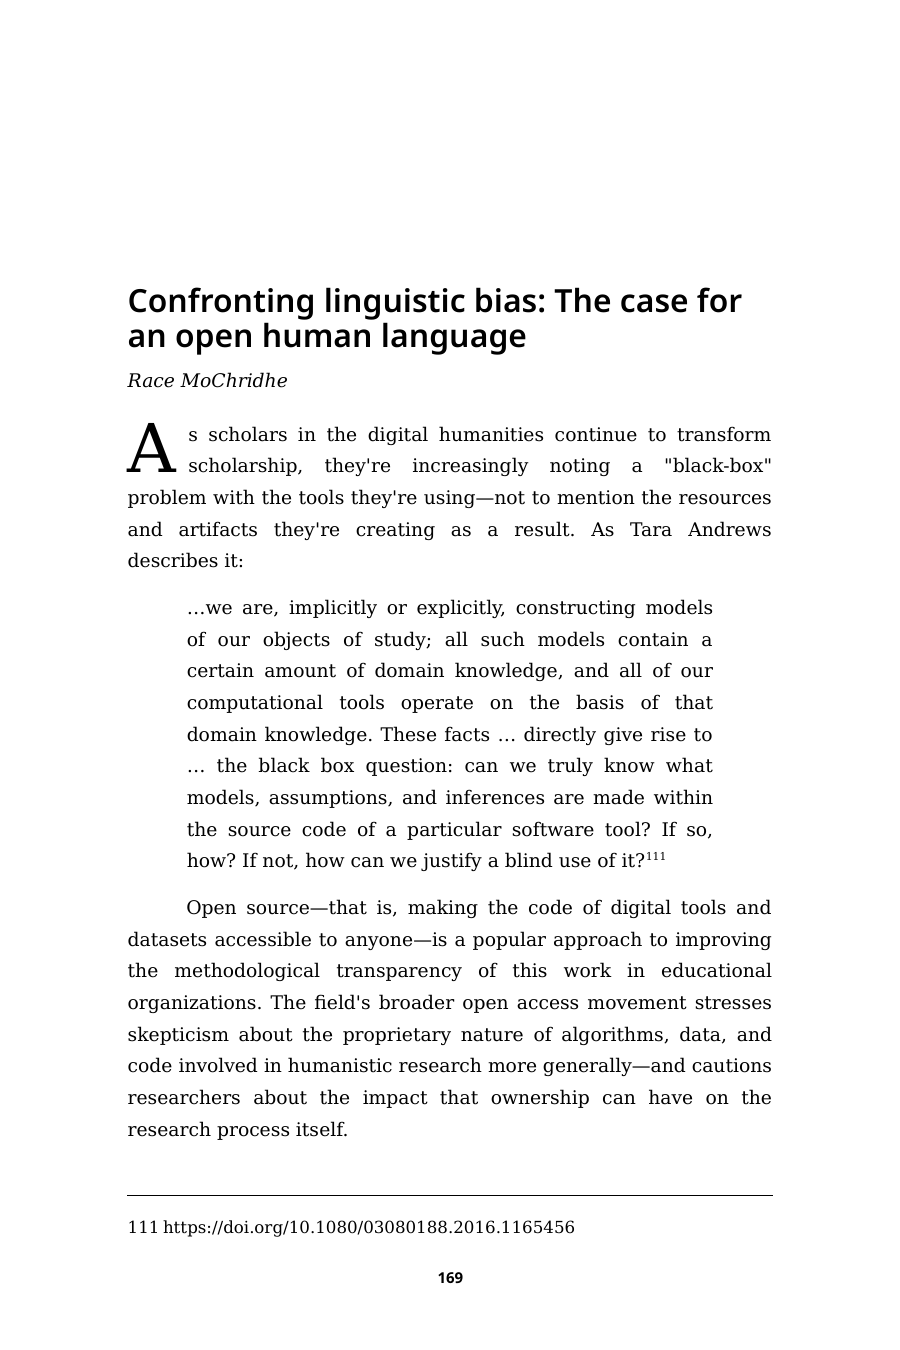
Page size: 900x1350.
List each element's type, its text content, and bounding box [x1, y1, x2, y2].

text https://doi.org/10.1080/03080188.2016.1165456 [127, 1218, 772, 1237]
text As scholars in the digital humanities continue to transform scholarship, they're increasingly noting a "black-box" problem with the tools they're using—not to mention the resources and artifacts they're creating as a result. As Tara Andrews describes it: [127, 424, 772, 572]
text …we are, implicitly or explicitly, constructing models of our objects of study; all such models contain a certain amount of domain knowledge, and all of our computational tools operate on the basis of that domain knowledge. These facts … directly give rise to … the black box question: can we truly know what models, assumptions, and inferences are made within the source code of a particular software tool? If so, how? If not, how can we justify a blind use of it? [187, 597, 713, 872]
text Open source—that is, making the code of digital tools and datasets accessible to anyone—is a popular approach to improving the methodological transparency of this work in educational organizations. The field's broader open access movement stresses skepticism about the proprietary nature of algorithms, data, and code involved in humanistic research more generally—and cautions researchers about the impact that ownership can have on the research process itself. [127, 897, 772, 1141]
subtitle Confronting linguistic bias: The case for an open human language [127, 283, 772, 357]
text Race MoChridhe [127, 370, 772, 392]
